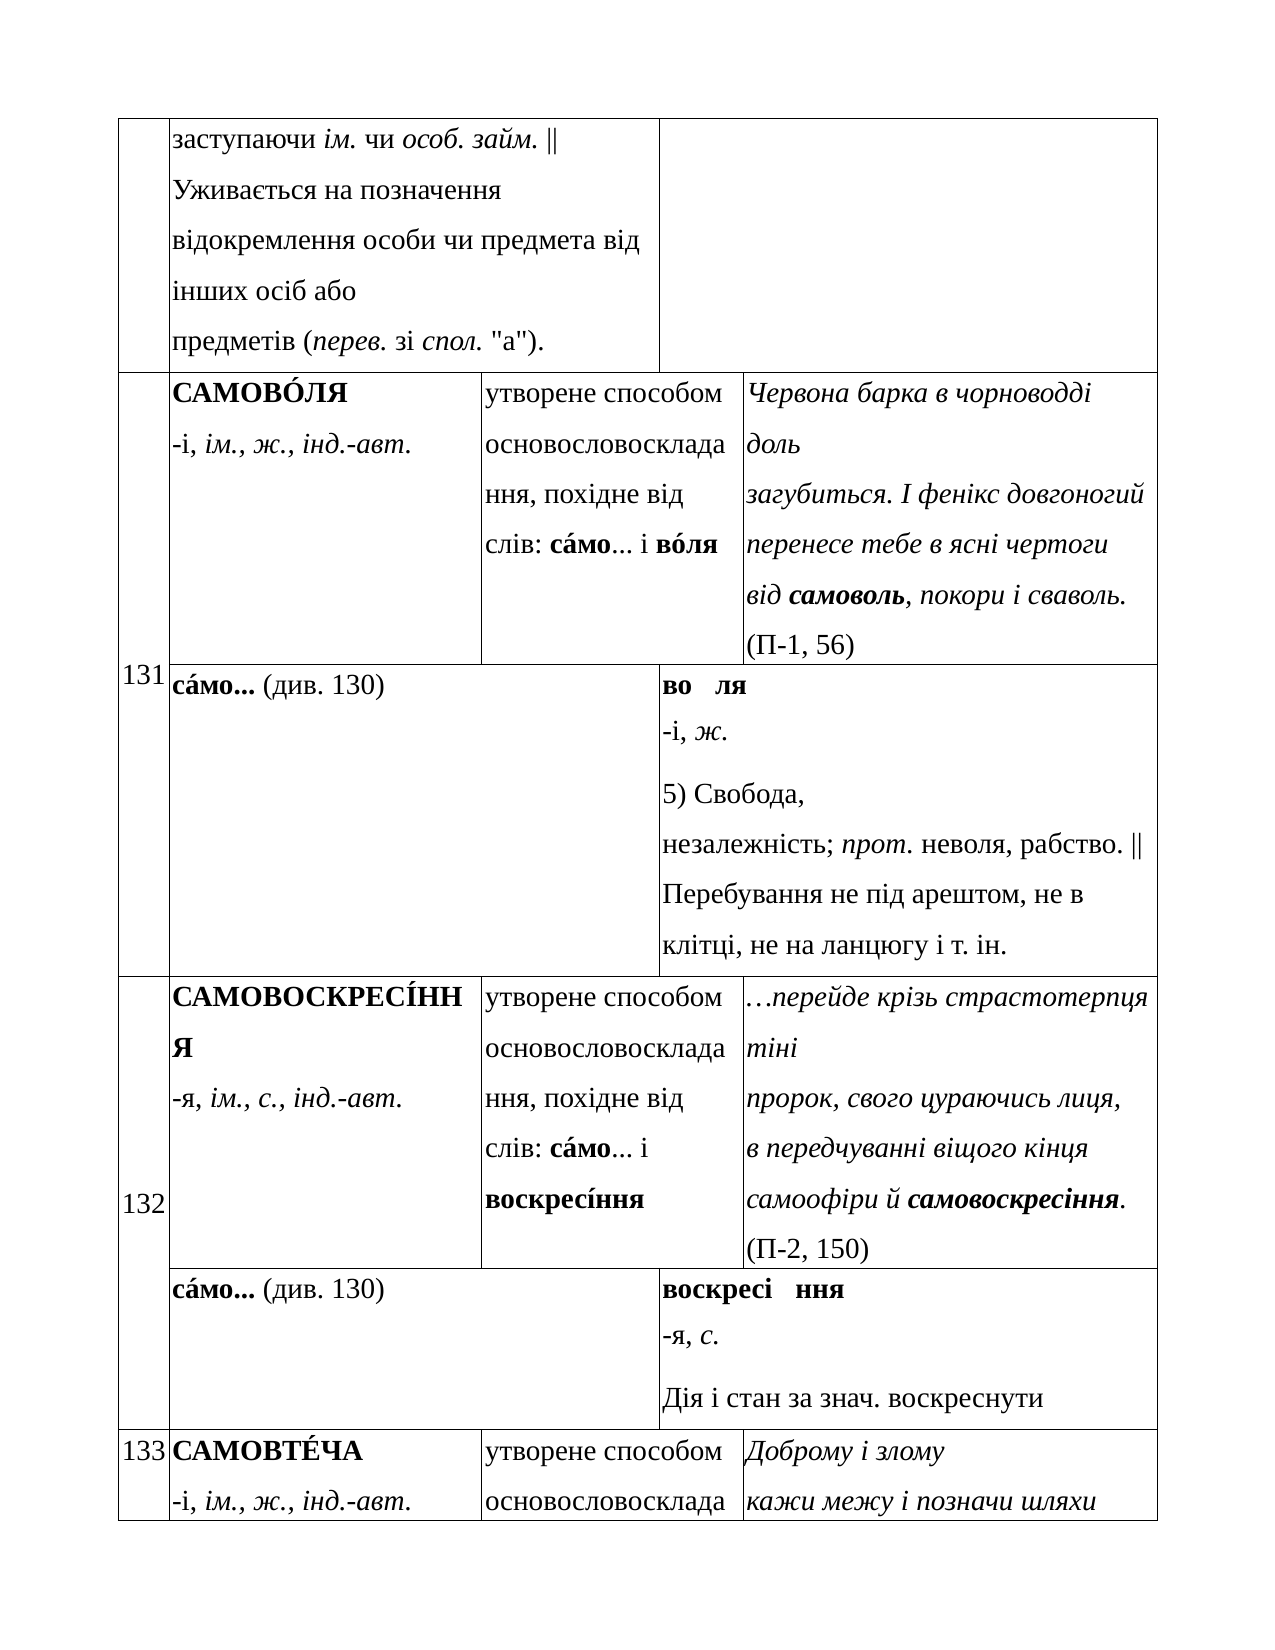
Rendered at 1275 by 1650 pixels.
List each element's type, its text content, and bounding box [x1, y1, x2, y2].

table_cell утворене способом основословоскладання, похідне від слів: сáмо... і вóля [482, 373, 743, 664]
table_cell [660, 119, 1157, 372]
table_cell заступаючи ім. чи особ. займ. || Уживається на позначення відокремлення особи чи предмета від інших осіб або предметів (перев. зі спол. "а"). [170, 119, 659, 372]
table_cell сáмо... (див. 130) [170, 1269, 659, 1429]
table_cell 131 [119, 373, 169, 976]
table_cell 132 [119, 977, 169, 1429]
table_cell воля -і, ж. 5) Свобода, незалежність; прот. неволя, рабство. || Перебування не під арештом, не в клітці, не на ланцюгу і т. ін. [660, 665, 1157, 976]
table_cell 133 [119, 1430, 169, 1519]
table_cell [119, 119, 169, 372]
table_cell …перейде крізь страстотерпця тіні пророк, свого цураючись лиця, в передчуванні віщого кінця самоофіри й самовоскресіння. (П‑2, 150) [744, 977, 1157, 1268]
table_cell Самовоскресíння -я, ім., с., інд.-авт. [170, 977, 481, 1268]
table_cell сáмо... (див. 130) [170, 665, 659, 976]
table_cell Доброму і злому кажи межу і позначи шляхи [744, 1430, 1157, 1519]
table_cell воскресіння -я, с. Дія і стан за знач. воскреснути [660, 1269, 1157, 1429]
table_cell Самовтéча -і, ім., ж., інд.-авт. [170, 1430, 481, 1519]
table_cell Червона барка в чорноводді доль загубиться. І фенікс довгоногий перенесе тебе в ясні чертоги від самоволь, покори і сваволь. (П‑1, 56) [744, 373, 1157, 664]
table_cell утворене способом основословосклада [482, 1430, 743, 1519]
table_cell утворене способом основословоскладання, похідне від слів: сáмо... і воскресíння [482, 977, 743, 1268]
table_cell Самовóля -і, ім., ж., інд.-авт. [170, 373, 481, 664]
